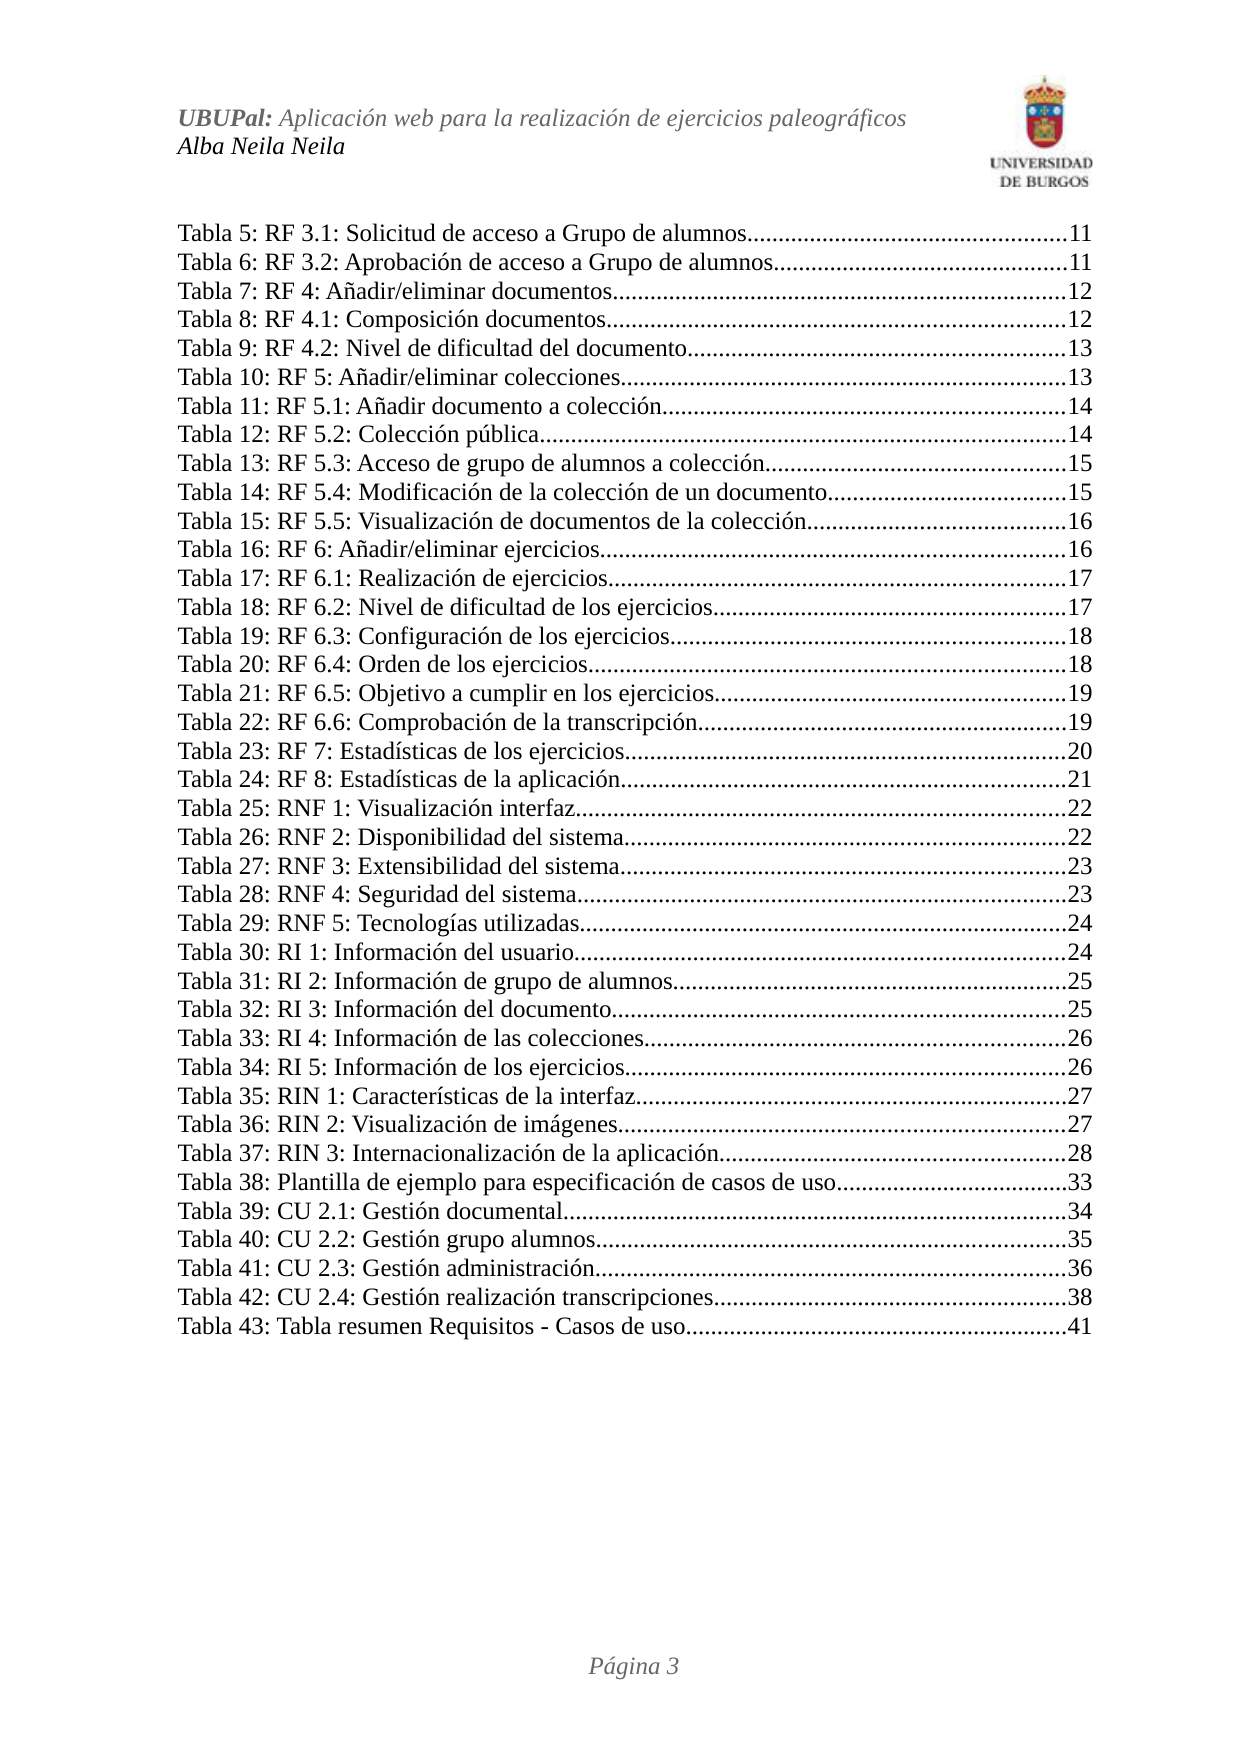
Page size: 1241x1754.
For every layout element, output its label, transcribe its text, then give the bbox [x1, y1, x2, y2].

text Tabla 6: RF 3.2: Aprobación de acceso a Grupo de alumnos 11 [177, 247, 1092, 276]
text Tabla 33: RI 4: Información de las colecciones 26 [177, 1023, 1092, 1052]
text Tabla 24: RF 8: Estadísticas de la aplicación 21 [177, 764, 1092, 793]
text Tabla 25: RNF 1: Visualización interfaz 22 [177, 793, 1092, 822]
text Tabla 15: RF 5.5: Visualización de documentos de la colección 16 [177, 506, 1092, 534]
text Tabla 17: RF 6.1: Realización de ejercicios 17 [177, 563, 1092, 592]
text Tabla 35: RIN 1: Características de la interfaz 27 [177, 1081, 1092, 1109]
text Tabla 18: RF 6.2: Nivel de dificultad de los ejercicios 17 [177, 592, 1092, 621]
text Tabla 37: RIN 3: Internacionalización de la aplicación 28 [177, 1138, 1092, 1167]
text Tabla 32: RI 3: Información del documento 25 [177, 994, 1092, 1023]
text Tabla 36: RIN 2: Visualización de imágenes 27 [177, 1109, 1092, 1138]
text Tabla 23: RF 7: Estadísticas de los ejercicios 20 [177, 736, 1092, 764]
text Tabla 40: CU 2.2: Gestión grupo alumnos 35 [177, 1224, 1092, 1253]
text Tabla 14: RF 5.4: Modificación de la colección de un documento 15 [177, 477, 1092, 506]
text Tabla 29: RNF 5: Tecnologías utilizadas 24 [177, 908, 1092, 937]
text Tabla 20: RF 6.4: Orden de los ejercicios 18 [177, 649, 1092, 678]
text Tabla 39: CU 2.1: Gestión documental 34 [177, 1196, 1092, 1224]
text Tabla 19: RF 6.3: Configuración de los ejercicios 18 [177, 621, 1092, 649]
text Tabla 34: RI 5: Información de los ejercicios 26 [177, 1052, 1092, 1081]
text Tabla 27: RNF 3: Extensibilidad del sistema 23 [177, 851, 1092, 879]
text Tabla 42: CU 2.4: Gestión realización transcripciones 38 [177, 1282, 1092, 1311]
text Tabla 21: RF 6.5: Objetivo a cumplir en los ejercicios 19 [177, 678, 1092, 707]
text Tabla 28: RNF 4: Seguridad del sistema 23 [177, 879, 1092, 908]
text Tabla 22: RF 6.6: Comprobación de la transcripción 19 [177, 707, 1092, 736]
text Tabla 16: RF 6: Añadir/eliminar ejercicios 16 [177, 534, 1092, 563]
text Tabla 41: CU 2.3: Gestión administración 36 [177, 1253, 1092, 1282]
text Tabla 26: RNF 2: Disponibilidad del sistema 22 [177, 822, 1092, 851]
text Tabla 43: Tabla resumen Requisitos - Casos de uso 41 [177, 1311, 1092, 1339]
text Tabla 38: Plantilla de ejemplo para especificación de casos de uso 33 [177, 1167, 1092, 1196]
text Tabla 30: RI 1: Información del usuario 24 [177, 937, 1092, 966]
text Tabla 5: RF 3.1: Solicitud de acceso a Grupo de alumnos 11 [177, 218, 1092, 247]
text Tabla 12: RF 5.2: Colección pública 14 [177, 419, 1092, 448]
text Tabla 11: RF 5.1: Añadir documento a colección 14 [177, 391, 1092, 419]
text Tabla 8: RF 4.1: Composición documentos 12 [177, 304, 1092, 333]
text Tabla 31: RI 2: Información de grupo de alumnos 25 [177, 966, 1092, 994]
text Tabla 13: RF 5.3: Acceso de grupo de alumnos a colección 15 [177, 448, 1092, 477]
picture [990, 75, 1093, 187]
text Tabla 7: RF 4: Añadir/eliminar documentos 12 [177, 276, 1092, 304]
text Tabla 9: RF 4.2: Nivel de dificultad del documento 13 [177, 333, 1092, 362]
text Tabla 10: RF 5: Añadir/eliminar colecciones 13 [177, 362, 1092, 391]
